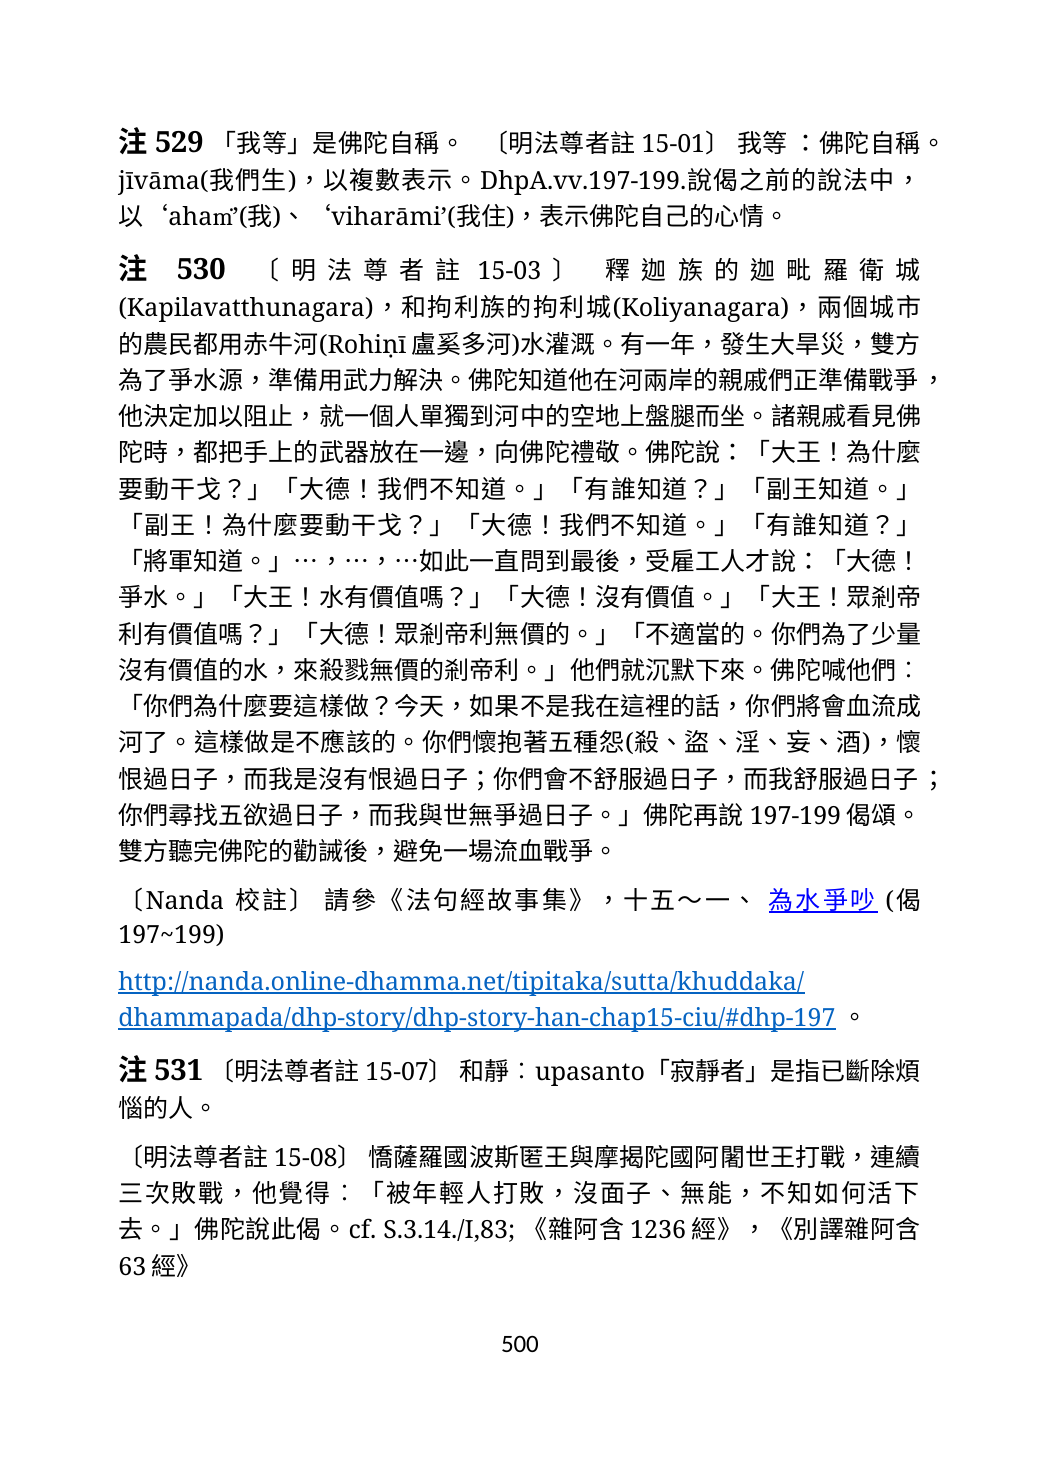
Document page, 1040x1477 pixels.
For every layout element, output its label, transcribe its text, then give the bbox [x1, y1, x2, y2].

text 〔明法尊者註15-08〕 憍薩羅國波斯匿王與摩揭陀國阿闍世王打戰，連續三次敗戰，他覺得︰「被年輕人打敗，沒面子、無能，不知如何活下去。」佛陀說此偈。cf. S.3.14./I,83; 《雜阿含1236經》，《別譯雜阿含63經》 [118, 1137, 921, 1282]
text http://nanda.online-dhamma.net/tipitaka/sutta/khuddaka/dhammapada/dhp-story/dhp-story-han-chap15-ciu/#dhp-197 。 [118, 963, 921, 1033]
text 注 531 〔明法尊者註15-07〕 和靜︰upasanto「寂靜者」是指已斷除煩惱的人。 [118, 1046, 921, 1125]
text 注 529 「我等」是佛陀自稱。 〔明法尊者註15-01〕 我等 ：佛陀自稱。jīvāma(我們生)，以複數表示。DhpA.vv.197-199.說偈之前的說法中，以‘ahaṁ’(我)、‘viharāmi’(我住)，表示佛陀自己的心情。 [118, 118, 921, 233]
text 注 530 〔明法尊者註15-03〕 釋迦族的迦毗羅衛城(Kapilavatthunagara)，和拘利族的拘利城(Koliyanagara)，兩個城市的農民都用赤牛河(Rohiṇī盧奚多河)水灌溉。有一年，發生大旱災，雙方為了爭水源，準備用武力解決。佛陀知道他在河兩岸的親戚們正準備戰爭，他決定加以阻止，就一個人單獨到河中的空地上盤腿而坐。諸親戚看見佛陀時，都把手上的武器放在一邊，向佛陀禮敬。佛陀說：「大王！為什麼要動干戈？」「大德！我們不知道。」「有誰知道？」「副王知道。」「副王！為什麼要動干戈？」「大德！我們不知道。」「有誰知道？」「將軍知道。」…，…，…如此一直問到最後，受雇工人才說：「大德！爭水。」「大王！水有價值嗎？」「大德！沒有價值。」「大王！眾剎帝利有價值嗎？」「大德！眾剎帝利無價的。」「不適當的。你們為了少量沒有價值的水，來殺戮無價的剎帝利。」他們就沉默下來。佛陀喊他們︰「你們為什麼要這樣做？今天，如果不是我在這裡的話，你們將會血流成河了。這樣做是不應該的。你們懷抱著五種怨(殺、盜、淫、妄、酒)，懷恨過日子，而我是沒有恨過日子；你們會不舒服過日子，而我舒服過日子；你們尋找五欲過日子，而我與世無爭過日子。」佛陀再說197-199偈頌。雙方聽完佛陀的勸誡後，避免一場流血戰爭。 [118, 246, 921, 868]
text 〔Nanda 校註〕 請參《法句經故事集》，十五～一、 為水爭吵 (偈 197~199) [118, 880, 921, 951]
